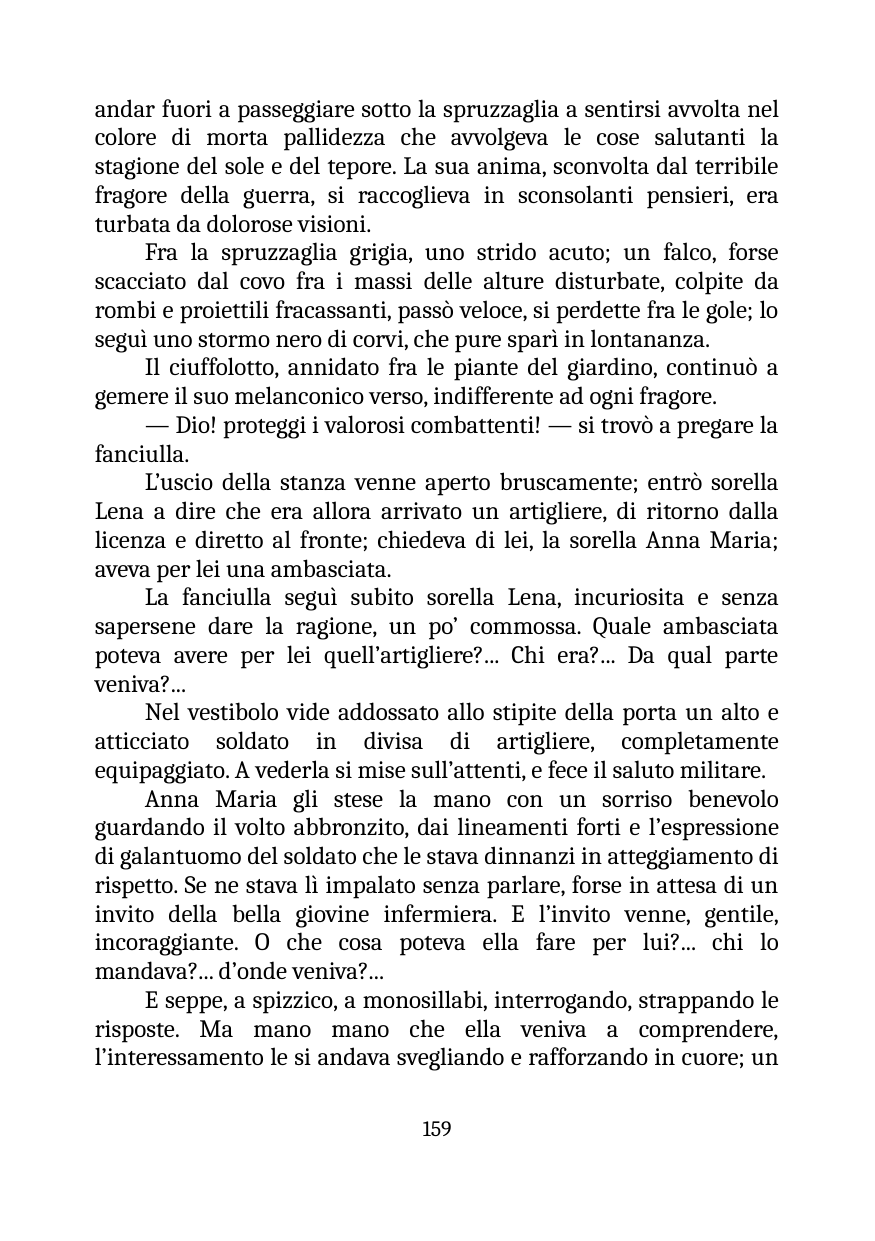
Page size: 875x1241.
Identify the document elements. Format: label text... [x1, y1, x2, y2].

text Fra la spruzzaglia grigia, uno strido acuto; un falco, forse scacciato dal covo fra i massi delle alture disturbate, colpite da rombi e proiettili fracassanti, passò veloce, si perdette fra le gole; lo seguì uno stormo nero di corvi, che pure sparì in lontananza. [94, 238, 779, 353]
text — Dio! proteggi i valorosi combattenti! — si trovò a pregare la fanciulla. [94, 411, 779, 468]
text Il ciuffolotto, annidato fra le piante del giardino, continuò a gemere il suo melanconico verso, indifferente ad ogni fragore. [94, 353, 779, 411]
text Nel vestibolo vide addossato allo stipite della porta un alto e atticciato soldato in divisa di artigliere, completamente equipaggiato. A vederla si mise sull’attenti, e fece il saluto militare. [94, 698, 779, 784]
text Anna Maria gli stese la mano con un sorriso benevolo guardando il volto abbronzito, dai lineamenti forti e l’espressione di galantuomo del soldato che le stava dinnanzi in atteggiamento di rispetto. Se ne stava lì impalato senza parlare, forse in attesa di un invito della bella giovine infermiera. E l’invito venne, gentile, incoraggiante. O che cosa poteva ella fare per lui?... chi lo mandava?... d’onde veniva?... [94, 784, 779, 986]
text La fanciulla seguì subito sorella Lena, incuriosita e senza sapersene dare la ragione, un po’ commossa. Quale ambasciata poteva avere per lei quell’artigliere?... Chi era?... Da qual parte veniva?... [94, 583, 779, 698]
text L’uscio della stanza venne aperto bruscamente; entrò sorella Lena a dire che era allora arrivato un artigliere, di ritorno dalla licenza e diretto al fronte; chiedeva di lei, la sorella Anna Maria; aveva per lei una ambasciata. [94, 468, 779, 583]
text andar fuori a passeggiare sotto la spruzzaglia a sentirsi avvolta nel colore di morta pallidezza che avvolgeva le cose salutanti la stagione del sole e del tepore. La sua anima, sconvolta dal terribile fragore della guerra, si raccoglieva in sconsolanti pensieri, era turbata da dolorose visioni. [94, 94, 779, 238]
text E seppe, a spizzico, a monosillabi, interrogando, strappando le risposte. Ma mano mano che ella veniva a comprendere, l’interessamento le si andava svegliando e rafforzando in cuore; un [94, 986, 779, 1072]
